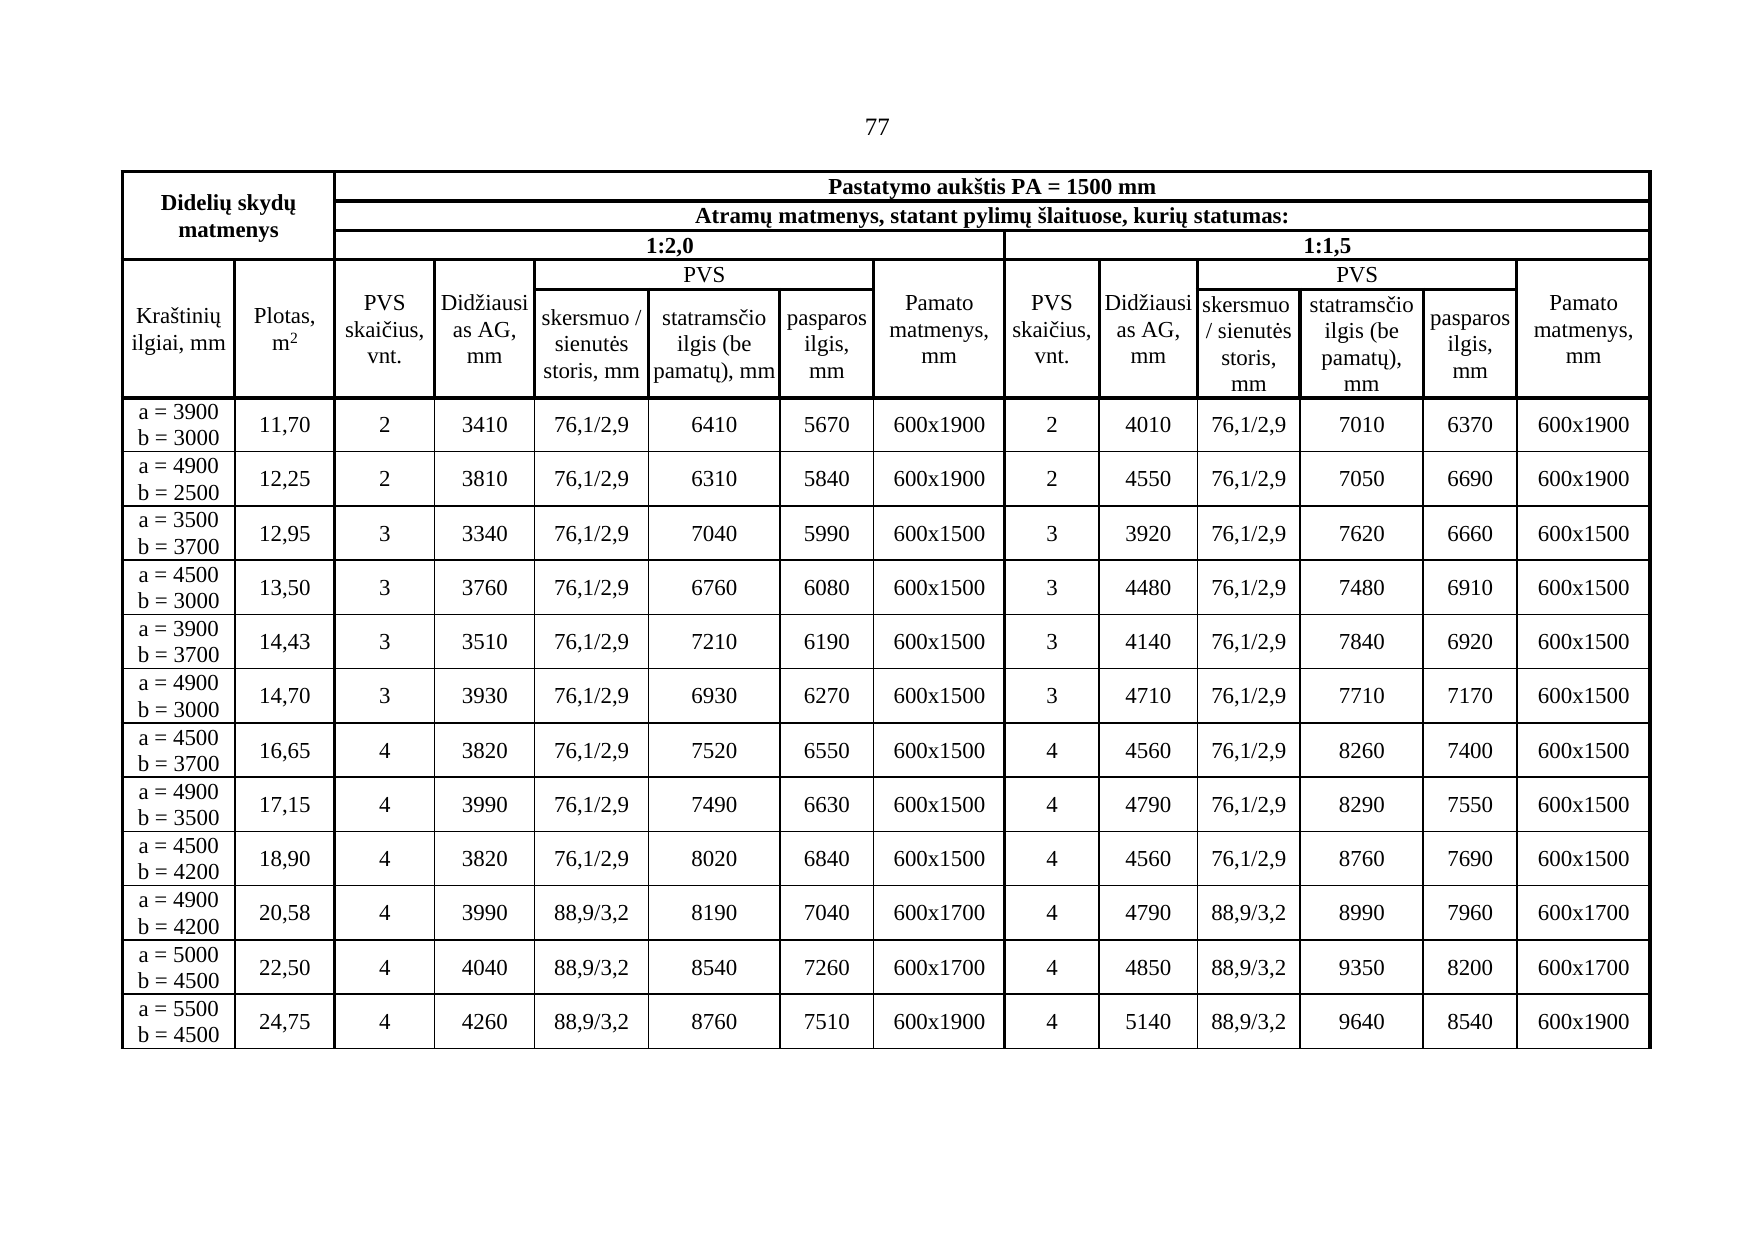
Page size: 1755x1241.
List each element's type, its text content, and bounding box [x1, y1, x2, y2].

table_cell skersmuo / sienutės storis, mm [536, 291, 647, 396]
table_cell 88,9/3,2 [535, 995, 648, 1048]
table_cell 8760 [649, 995, 779, 1048]
table_cell 7840 [1301, 615, 1422, 668]
table_cell PVS [1199, 261, 1515, 288]
table_cell 4 [336, 886, 434, 939]
table_cell 7480 [1301, 561, 1422, 613]
table_cell 12,25 [236, 452, 333, 505]
table_cell 2 [336, 400, 434, 451]
table_cell PVS skaičius, vnt. [1006, 261, 1098, 396]
table_cell 600x1900 [1518, 452, 1648, 505]
table_cell 4 [1006, 724, 1098, 776]
table_cell 8190 [649, 886, 779, 939]
table_cell 13,50 [236, 561, 333, 613]
table_cell 6410 [649, 400, 779, 451]
table_cell 600x1700 [874, 886, 1003, 939]
table_cell Didžiausias AG, mm [436, 261, 533, 396]
table_cell 600x1500 [874, 669, 1003, 722]
table_cell 6370 [1424, 400, 1516, 451]
table_cell 2 [336, 452, 434, 505]
table_cell 4040 [435, 941, 534, 993]
table_cell pasparos ilgis, mm [781, 291, 872, 396]
table_cell 4710 [1100, 669, 1197, 722]
table_cell 6910 [1424, 561, 1516, 613]
table_cell 7040 [781, 886, 873, 939]
table_cell 3510 [435, 615, 534, 668]
table_cell 4 [336, 724, 434, 776]
table_cell 6270 [781, 669, 873, 722]
table_cell 4560 [1100, 832, 1197, 885]
table_cell 5840 [781, 452, 873, 505]
table_cell 14,43 [236, 615, 333, 668]
table_cell 24,75 [236, 995, 333, 1048]
table_cell 76,1/2,9 [535, 561, 648, 613]
table_cell 600x1500 [874, 778, 1003, 831]
table_cell 600x1500 [1518, 507, 1648, 559]
table_cell 8540 [1424, 995, 1516, 1048]
table_cell 4480 [1100, 561, 1197, 613]
table_cell PVS skaičius, vnt. [336, 261, 433, 396]
table_cell 7260 [781, 941, 873, 993]
table_cell 7490 [649, 778, 779, 831]
table_cell 5670 [781, 400, 873, 451]
table_cell 600x1700 [1518, 886, 1648, 939]
table_cell Didžiausias AG, mm [1101, 261, 1196, 396]
table_cell 76,1/2,9 [1198, 778, 1299, 831]
table_cell 76,1/2,9 [535, 452, 648, 505]
table_cell 3 [336, 669, 434, 722]
table_cell 600x1900 [874, 995, 1003, 1048]
table_cell 600x1500 [1518, 561, 1648, 613]
table_cell 600x1500 [1518, 832, 1648, 885]
table_cell 76,1/2,9 [535, 507, 648, 559]
table_cell 7170 [1424, 669, 1516, 722]
table_cell 600x1500 [874, 507, 1003, 559]
table_cell 3990 [435, 886, 534, 939]
table_cell 3 [1006, 507, 1098, 559]
table_cell statramsčio ilgis (be pamatų), mm [650, 291, 778, 396]
table_cell 6550 [781, 724, 873, 776]
table_cell 600x1500 [874, 615, 1003, 668]
table_cell a = 5500 b = 4500 [124, 995, 234, 1048]
table_cell 600x1900 [874, 400, 1003, 451]
table_cell 3 [336, 561, 434, 613]
table_cell 7710 [1301, 669, 1422, 722]
table_cell 8020 [649, 832, 779, 885]
table_cell 4850 [1100, 941, 1197, 993]
table_cell 4 [1006, 778, 1098, 831]
table_cell 4 [1006, 832, 1098, 885]
table_cell 76,1/2,9 [1198, 724, 1299, 776]
table_cell 7010 [1301, 400, 1422, 451]
table_cell 76,1/2,9 [535, 400, 648, 451]
table_cell 600x1500 [1518, 669, 1648, 722]
table_cell 11,70 [236, 400, 333, 451]
table_cell 4550 [1100, 452, 1197, 505]
table_cell 88,9/3,2 [1198, 995, 1299, 1048]
table_cell a = 4500 b = 3700 [124, 724, 234, 776]
table_cell 9350 [1301, 941, 1422, 993]
table_cell 5990 [781, 507, 873, 559]
table_cell 4 [1006, 941, 1098, 993]
table_cell 20,58 [236, 886, 333, 939]
table_cell 3 [336, 507, 434, 559]
table_cell 7690 [1424, 832, 1516, 885]
table_cell 4010 [1100, 400, 1197, 451]
table_cell Pamato matmenys, mm [1518, 261, 1648, 396]
table_cell 8760 [1301, 832, 1422, 885]
table_header Didelių skydų matmenys [124, 173, 333, 258]
table_cell 88,9/3,2 [535, 941, 648, 993]
table_cell 8260 [1301, 724, 1422, 776]
table_cell 7510 [781, 995, 873, 1048]
table_cell 76,1/2,9 [535, 724, 648, 776]
table_cell 600x1500 [874, 724, 1003, 776]
table_cell 5140 [1100, 995, 1197, 1048]
table_cell 76,1/2,9 [535, 615, 648, 668]
table_cell 2 [1006, 400, 1098, 451]
table_cell Pamato matmenys, mm [875, 261, 1003, 396]
table_cell 4790 [1100, 778, 1197, 831]
table_cell 6660 [1424, 507, 1516, 559]
table_cell 6690 [1424, 452, 1516, 505]
table_cell 6310 [649, 452, 779, 505]
table_cell 600x1500 [1518, 778, 1648, 831]
table_cell 88,9/3,2 [1198, 941, 1299, 993]
table_cell 76,1/2,9 [1198, 832, 1299, 885]
table_cell 3760 [435, 561, 534, 613]
table_cell 3 [1006, 669, 1098, 722]
table_cell 3990 [435, 778, 534, 831]
table_header Pastatymo aukštis PA = 1500 mm [336, 173, 1648, 199]
table_cell 4790 [1100, 886, 1197, 939]
table_cell a = 4500 b = 3000 [124, 561, 234, 613]
table_cell a = 4900 b = 4200 [124, 886, 234, 939]
table_cell pasparos ilgis, mm [1425, 291, 1515, 396]
table_cell 600x1500 [874, 832, 1003, 885]
table_cell 6760 [649, 561, 779, 613]
table_cell 8540 [649, 941, 779, 993]
table_cell a = 3500 b = 3700 [124, 507, 234, 559]
table_cell 600x1900 [874, 452, 1003, 505]
table_cell 6190 [781, 615, 873, 668]
table_cell 1:1,5 [1006, 232, 1648, 258]
table_cell 7040 [649, 507, 779, 559]
table_cell a = 4900 b = 3000 [124, 669, 234, 722]
table_cell 3920 [1100, 507, 1197, 559]
table_cell Kraštinių ilgiai, mm [124, 261, 233, 396]
table_cell 6080 [781, 561, 873, 613]
table_cell 76,1/2,9 [535, 832, 648, 885]
table_cell Plotas, m2 [236, 261, 333, 396]
table_cell 22,50 [236, 941, 333, 993]
table_cell 4 [1006, 886, 1098, 939]
table_cell 76,1/2,9 [535, 778, 648, 831]
table_cell 1:2,0 [336, 232, 1003, 258]
table_cell 7400 [1424, 724, 1516, 776]
table_cell 17,15 [236, 778, 333, 831]
table_cell 4140 [1100, 615, 1197, 668]
table_cell 600x1500 [1518, 724, 1648, 776]
table_cell 9640 [1301, 995, 1422, 1048]
table_cell 6840 [781, 832, 873, 885]
table_cell 76,1/2,9 [1198, 452, 1299, 505]
table_cell 76,1/2,9 [535, 669, 648, 722]
table_cell 12,95 [236, 507, 333, 559]
table_cell 4 [336, 778, 434, 831]
table_cell 76,1/2,9 [1198, 615, 1299, 668]
table_cell 8990 [1301, 886, 1422, 939]
table_cell 6630 [781, 778, 873, 831]
table_cell 4 [1006, 995, 1098, 1048]
table_cell 76,1/2,9 [1198, 561, 1299, 613]
table_cell 3340 [435, 507, 534, 559]
table_cell 3410 [435, 400, 534, 451]
table_cell 600x1700 [874, 941, 1003, 993]
table_cell Atramų matmenys, statant pylimų šlaituose, kurių statumas: [336, 203, 1648, 229]
table_cell 76,1/2,9 [1198, 400, 1299, 451]
table_cell PVS [536, 261, 872, 288]
table_cell a = 4500 b = 4200 [124, 832, 234, 885]
table_cell 16,65 [236, 724, 333, 776]
table_cell statramsčio ilgis (be pamatų), mm [1302, 291, 1422, 396]
table_cell 6920 [1424, 615, 1516, 668]
table_cell 6930 [649, 669, 779, 722]
table_cell 4 [336, 832, 434, 885]
table_cell 7550 [1424, 778, 1516, 831]
table_cell 2 [1006, 452, 1098, 505]
table_cell a = 5000 b = 4500 [124, 941, 234, 993]
table_cell 8200 [1424, 941, 1516, 993]
table_cell 3820 [435, 724, 534, 776]
table_cell 4260 [435, 995, 534, 1048]
table_cell 88,9/3,2 [1198, 886, 1299, 939]
table_cell a = 4900 b = 3500 [124, 778, 234, 831]
table_cell 3 [336, 615, 434, 668]
table_cell 8290 [1301, 778, 1422, 831]
table_cell 3930 [435, 669, 534, 722]
table_cell skersmuo / sienutės storis, mm [1199, 291, 1298, 396]
table_cell 4 [336, 941, 434, 993]
table_cell 600x1500 [1518, 615, 1648, 668]
table_cell 7050 [1301, 452, 1422, 505]
table_cell 7520 [649, 724, 779, 776]
table_cell a = 3900 b = 3000 [124, 400, 234, 451]
table_cell 600x1900 [1518, 400, 1648, 451]
table_cell 600x1500 [874, 561, 1003, 613]
table_cell 76,1/2,9 [1198, 669, 1299, 722]
table_cell a = 4900 b = 2500 [124, 452, 234, 505]
table_cell 7210 [649, 615, 779, 668]
table_cell 3 [1006, 615, 1098, 668]
table_cell 3810 [435, 452, 534, 505]
table_cell 4 [336, 995, 434, 1048]
table_cell 88,9/3,2 [535, 886, 648, 939]
table_cell 3 [1006, 561, 1098, 613]
table_cell 3820 [435, 832, 534, 885]
table_cell 7960 [1424, 886, 1516, 939]
table_cell 600x1900 [1518, 995, 1648, 1048]
table_cell 4560 [1100, 724, 1197, 776]
table_cell 7620 [1301, 507, 1422, 559]
table_cell a = 3900 b = 3700 [124, 615, 234, 668]
table_cell 18,90 [236, 832, 333, 885]
table_cell 600x1700 [1518, 941, 1648, 993]
table_cell 76,1/2,9 [1198, 507, 1299, 559]
table_cell 14,70 [236, 669, 333, 722]
